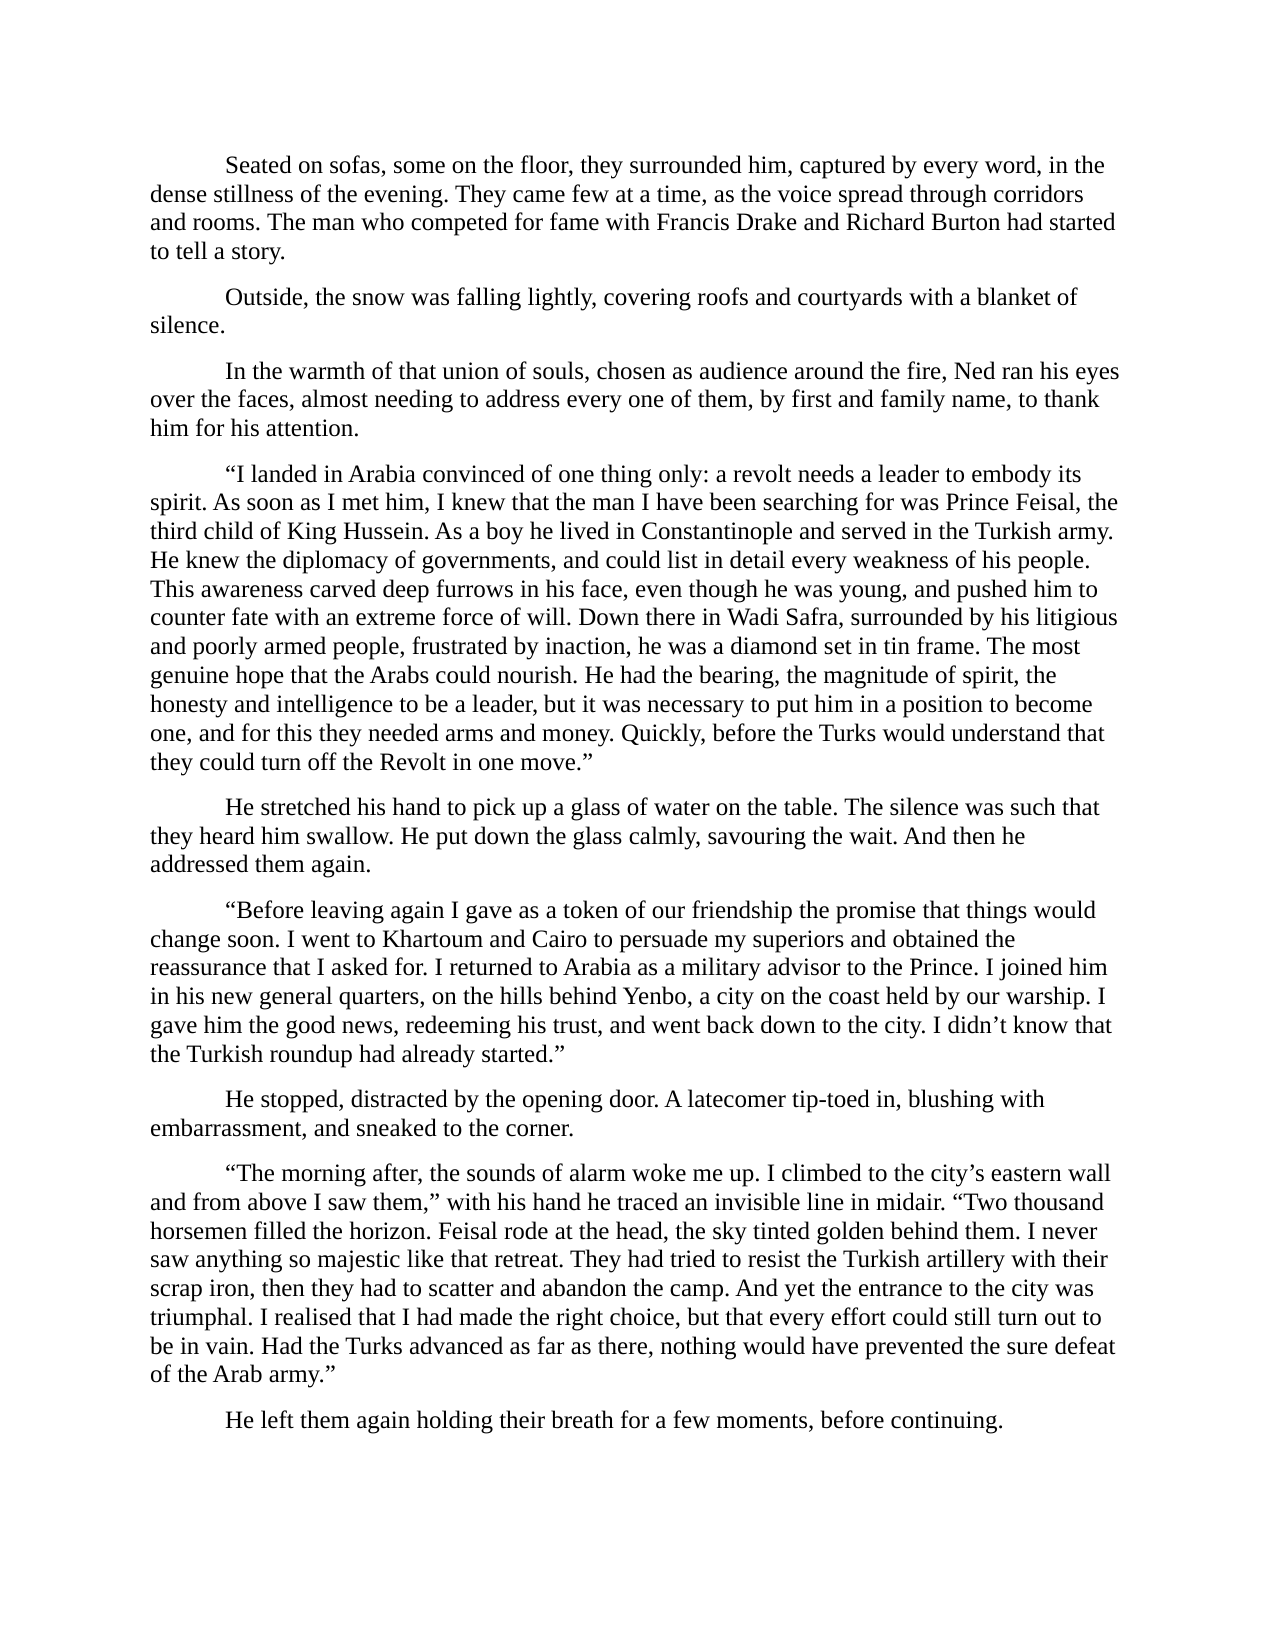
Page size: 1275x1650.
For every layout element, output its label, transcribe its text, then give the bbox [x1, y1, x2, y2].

text “Before leaving again I gave as a token of our friendship the promise that things would change soon. I went to Khartoum and Cairo to persuade my superiors and obtained the reassurance that I asked for. I returned to Arabia as a military advisor to the Prince. I joined him in his new general quarters, on the hills behind Yenbo, a city on the coast held by our warship. I gave him the good news, redeeming his trust, and went back down to the city. I didn’t know that the Turkish roundup had already started.” [150, 895, 1125, 1067]
text Outside, the snow was falling lightly, covering roofs and courtyards with a blanket of silence. [150, 282, 1125, 339]
text Seated on sofas, some on the floor, they surrounded him, captured by every word, in the dense stillness of the evening. They came few at a time, as the voice spread through corridors and rooms. The man who competed for fame with Francis Drake and Richard Burton had started to tell a story. [150, 150, 1125, 265]
text He left them again holding their breath for a few moments, before continuing. [150, 1405, 1125, 1434]
text In the warmth of that union of souls, chosen as audience around the fire, Ned ran his eyes over the faces, almost needing to address every one of them, by first and family name, to thank him for his attention. [150, 356, 1125, 442]
text “The morning after, the sounds of alarm woke me up. I climbed to the city’s eastern wall and from above I saw them,” with his hand he traced an invisible line in midair. “Two thousand horsemen filled the horizon. Feisal rode at the head, the sky tinted golden behind them. I never saw anything so majestic like that retreat. They had tried to resist the Turkish artillery with their scrap iron, then they had to scatter and abandon the camp. And yet the entrance to the city was triumphal. I realised that I had made the right choice, but that every effort could still turn out to be in vain. Had the Turks advanced as far as there, nothing would have prevented the sure defeat of the Arab army.” [150, 1158, 1125, 1388]
text He stopped, distracted by the opening door. A latecomer tip-toed in, blushing with embarrassment, and sneaked to the corner. [150, 1084, 1125, 1142]
text “I landed in Arabia convinced of one thing only: a revolt needs a leader to embody its spirit. As soon as I met him, I knew that the man I have been searching for was Prince Feisal, the third child of King Hussein. As a boy he lived in Constantinople and served in the Turkish army. He knew the diplomacy of governments, and could list in detail every weakness of his people. This awareness carved deep furrows in his face, even though he was young, and pushed him to counter fate with an extreme force of will. Down there in Wadi Safra, surrounded by his litigious and poorly armed people, frustrated by inaction, he was a diamond set in tin frame. The most genuine hope that the Arabs could nourish. He had the bearing, the magnitude of spirit, the honesty and intelligence to be a leader, but it was necessary to put him in a position to become one, and for this they needed arms and money. Quickly, before the Turks would understand that they could turn off the Revolt in one move.” [150, 459, 1125, 775]
text He stretched his hand to pick up a glass of water on the table. The silence was such that they heard him swallow. He put down the glass calmly, savouring the wait. And then he addressed them again. [150, 792, 1125, 878]
